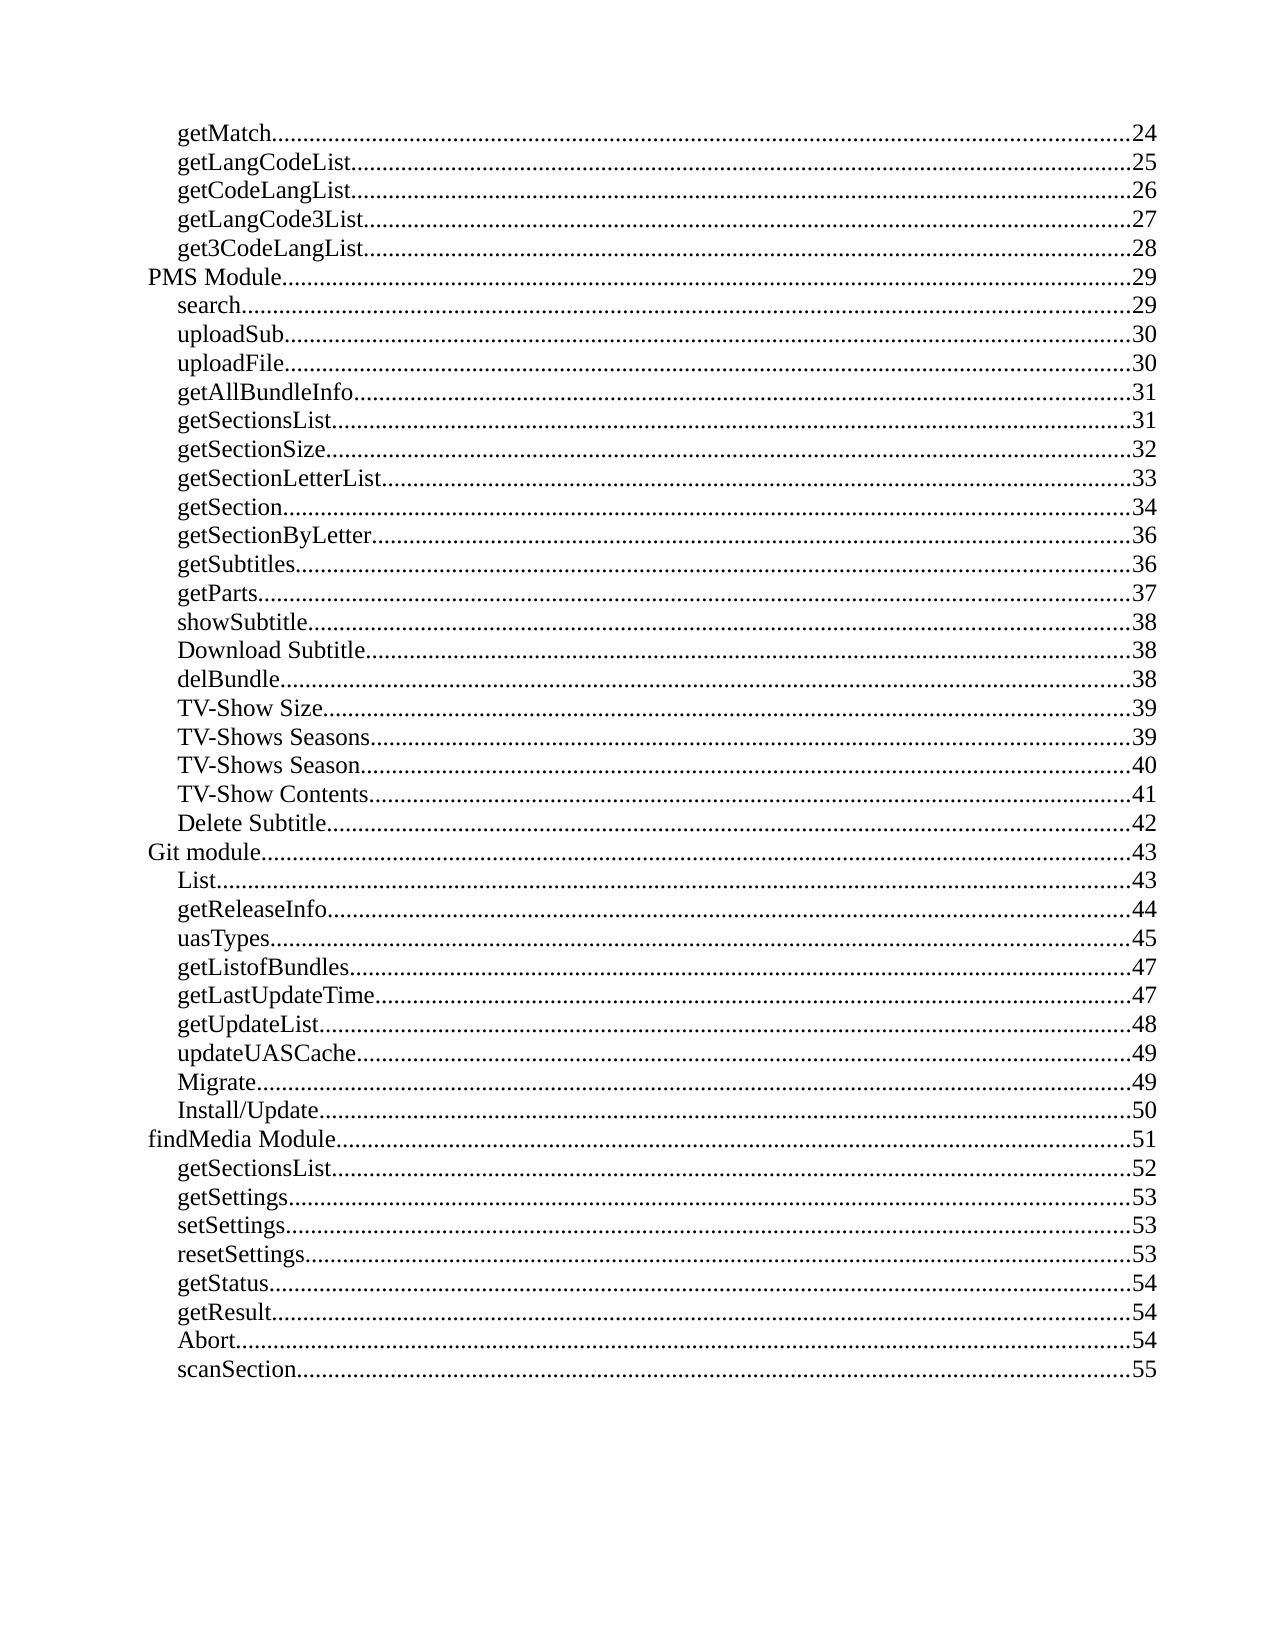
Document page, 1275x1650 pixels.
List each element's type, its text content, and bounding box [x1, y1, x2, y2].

text Install/Update 50 [177, 1096, 1157, 1124]
text uploadFile 30 [177, 348, 1157, 377]
text delBundle 38 [177, 664, 1157, 693]
text getLangCodeList 25 [177, 147, 1157, 176]
text getSectionsList 31 [177, 406, 1157, 434]
text PMS Module 29 [148, 262, 1157, 291]
text showSubtitle 38 [177, 607, 1157, 636]
text TV-Show Contents 41 [177, 779, 1157, 808]
text Download Subtitle 38 [177, 636, 1157, 664]
text TV-Shows Seasons 39 [177, 722, 1157, 751]
text List 43 [177, 866, 1157, 894]
text TV-Show Size 39 [177, 693, 1157, 722]
text uploadSub 30 [177, 319, 1157, 348]
text getSectionByLetter 36 [177, 521, 1157, 549]
text setSettings 53 [177, 1211, 1157, 1239]
text getAllBundleInfo 31 [177, 377, 1157, 406]
text Delete Subtitle 42 [177, 808, 1157, 837]
text getCodeLangList 26 [177, 176, 1157, 204]
text getReleaseInfo 44 [177, 894, 1157, 923]
text getUpdateList 48 [177, 1009, 1157, 1038]
text getSectionLetterList 33 [177, 463, 1157, 492]
text updateUASCache 49 [177, 1038, 1157, 1067]
text getSettings 53 [177, 1182, 1157, 1211]
text Git module 43 [148, 837, 1157, 866]
text get3CodeLangList 28 [177, 233, 1157, 262]
text resetSettings 53 [177, 1239, 1157, 1268]
text getLangCode3List 27 [177, 204, 1157, 233]
text getSection 34 [177, 492, 1157, 521]
text getMatch 24 [177, 118, 1157, 147]
text getSectionSize 32 [177, 434, 1157, 463]
text search 29 [177, 291, 1157, 319]
text getParts 37 [177, 578, 1157, 607]
text findMedia Module 51 [148, 1124, 1157, 1153]
text uasTypes 45 [177, 923, 1157, 952]
text scanSection 55 [177, 1354, 1157, 1383]
text getSubtitles 36 [177, 549, 1157, 578]
text Migrate 49 [177, 1067, 1157, 1096]
text getResult 54 [177, 1297, 1157, 1326]
text Abort 54 [177, 1326, 1157, 1354]
text TV-Shows Season 40 [177, 751, 1157, 779]
text getLastUpdateTime 47 [177, 981, 1157, 1009]
text getStatus 54 [177, 1268, 1157, 1297]
text getSectionsList 52 [177, 1153, 1157, 1182]
text getListofBundles 47 [177, 952, 1157, 981]
